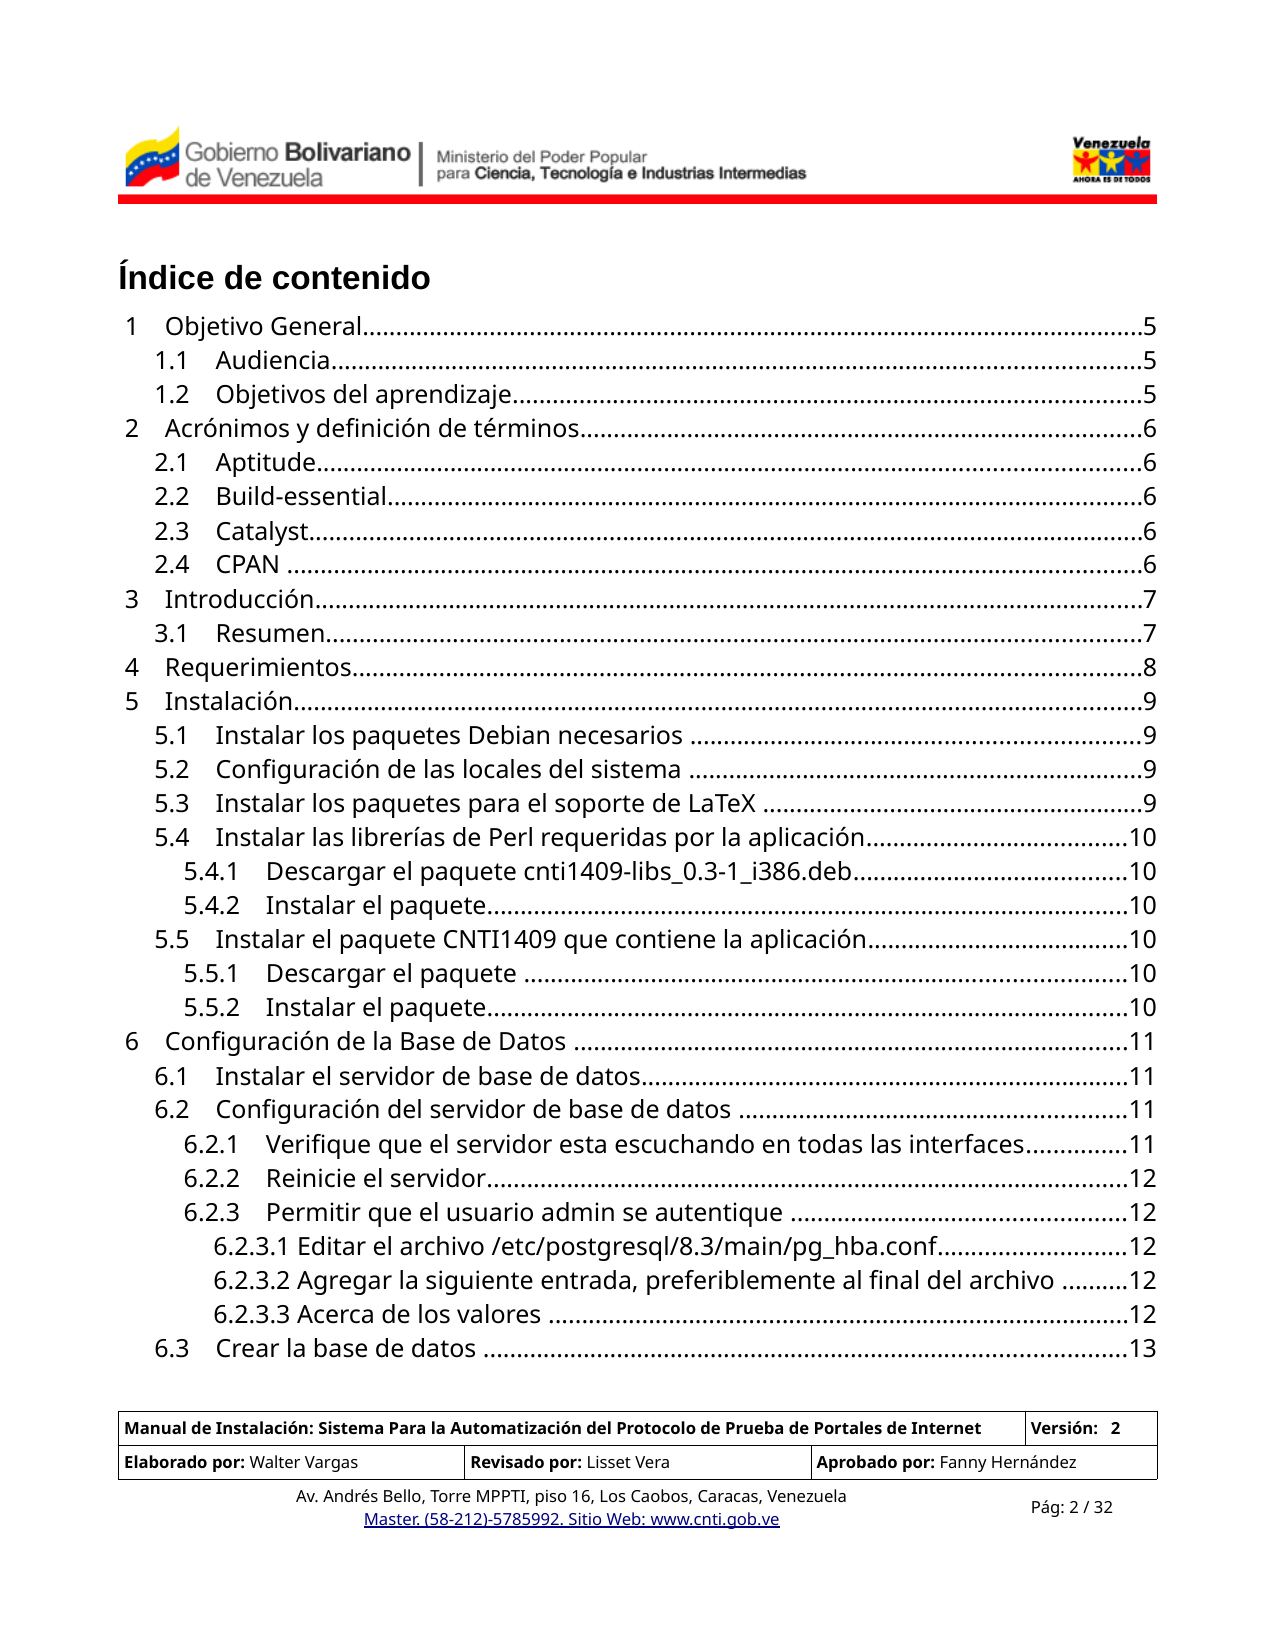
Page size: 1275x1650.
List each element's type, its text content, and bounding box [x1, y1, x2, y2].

text 5.4.1 Descargar el paquete cnti1409-libs_0.3-1_i386.deb 10 [177, 854, 1157, 888]
text 5 Instalación 9 [118, 683, 1157, 717]
text 6.2.3.1 Editar el archivo /etc/postgresql/8.3/main/pg_hba.conf 12 [207, 1228, 1157, 1262]
text 6.2.3.3 Acerca de los valores 12 [207, 1297, 1157, 1331]
text 6.1 Instalar el servidor de base de datos 11 [148, 1058, 1157, 1092]
text 2.2 Build-essential 6 [148, 479, 1157, 513]
text 6.2.3.2 Agregar la siguiente entrada, preferiblemente al final del archivo 12 [207, 1262, 1157, 1297]
text 2.3 Catalyst 6 [148, 513, 1157, 547]
text 5.4.2 Instalar el paquete 10 [177, 888, 1157, 922]
text 2.4 CPAN 6 [148, 547, 1157, 581]
text 5.5.1 Descargar el paquete 10 [177, 956, 1157, 990]
text 5.4 Instalar las librerías de Perl requeridas por la aplicación 10 [148, 820, 1157, 854]
text 1 Objetivo General 5 [118, 309, 1157, 343]
text 3 Introducción 7 [118, 581, 1157, 615]
picture [118, 118, 1157, 204]
text 5.5.2 Instalar el paquete 10 [177, 990, 1157, 1024]
text 4 Requerimientos 8 [118, 649, 1157, 683]
text 3.1 Resumen 7 [148, 615, 1157, 649]
text 5.2 Configuración de las locales del sistema 9 [148, 752, 1157, 786]
text 1.2 Objetivos del aprendizaje 5 [148, 377, 1157, 411]
text 6.2 Configuración del servidor de base de datos 11 [148, 1092, 1157, 1126]
text 5.5 Instalar el paquete CNTI1409 que contiene la aplicación 10 [148, 922, 1157, 956]
text 5.3 Instalar los paquetes para el soporte de LaTeX 9 [148, 786, 1157, 820]
text 1.1 Audiencia 5 [148, 343, 1157, 377]
text 5.1 Instalar los paquetes Debian necesarios 9 [148, 717, 1157, 752]
text 6.2.1 Verifique que el servidor esta escuchando en todas las interfaces 11 [177, 1126, 1157, 1160]
text 2 Acrónimos y definición de términos 6 [118, 411, 1157, 445]
subtitle Índice de contenido [118, 258, 1157, 296]
text 6 Configuración de la Base de Datos 11 [118, 1024, 1157, 1058]
text 2.1 Aptitude 6 [148, 445, 1157, 479]
text 6.2.3 Permitir que el usuario admin se autentique 12 [177, 1194, 1157, 1228]
text 6.3 Crear la base de datos 13 [148, 1331, 1157, 1365]
text 6.2.2 Reinicie el servidor 12 [177, 1160, 1157, 1194]
